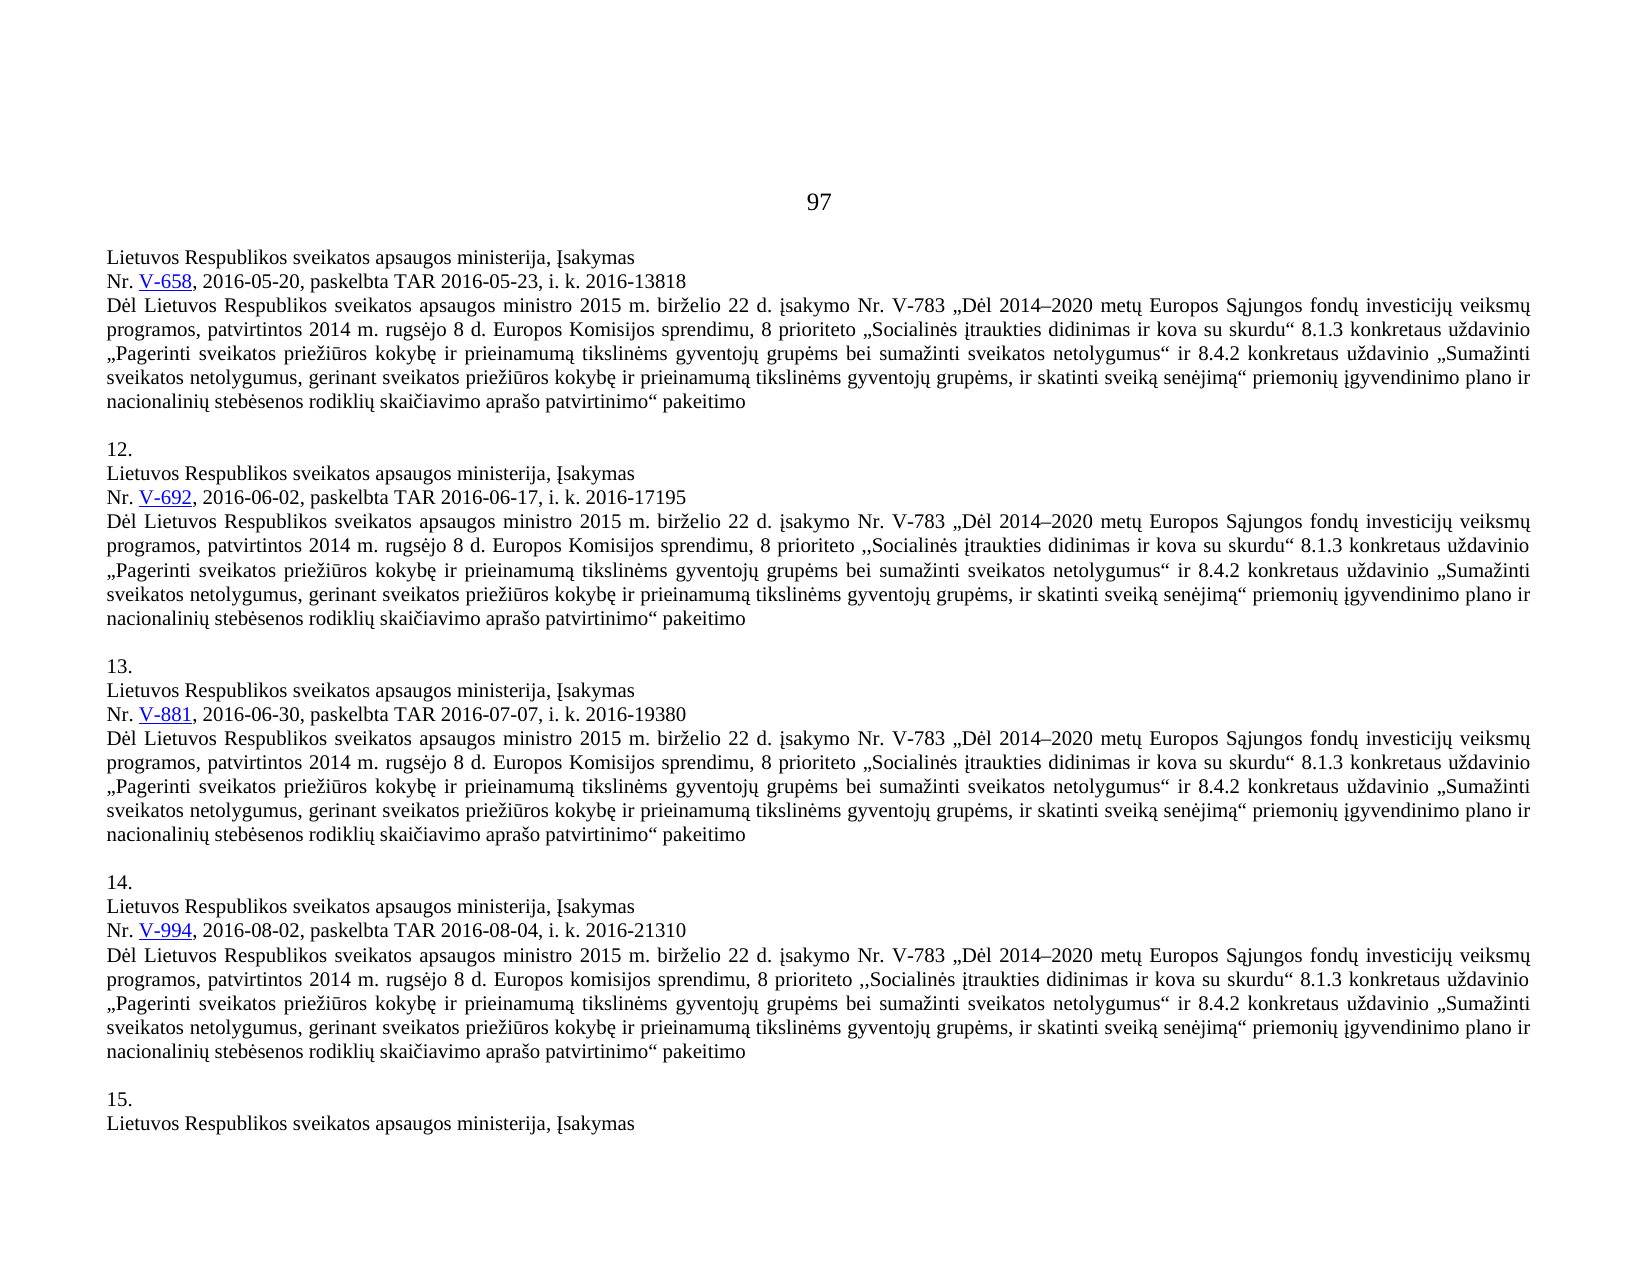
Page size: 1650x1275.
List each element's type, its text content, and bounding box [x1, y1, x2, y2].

text Lietuvos Respublikos sveikatos apsaugos ministerija, Įsakymas [106, 461, 1532, 485]
text Lietuvos Respublikos sveikatos apsaugos ministerija, Įsakymas [106, 678, 1532, 702]
text Dėl Lietuvos Respublikos sveikatos apsaugos ministro 2015 m. birželio 22 d. įsakymo Nr. V-783 „Dėl 2014–2020 metų Europos Sąjungos fondų investicijų veiksmų programos, patvirtintos 2014 m. rugsėjo 8 d. Europos Komisijos sprendimu, 8 prioriteto „Socialinės įtraukties didinimas ir kova su skurdu“ 8.1.3 konkretaus uždavinio „Pagerinti sveikatos priežiūros kokybę ir prieinamumą tikslinėms gyventojų grupėms bei sumažinti sveikatos netolygumus“ ir 8.4.2 konkretaus uždavinio „Sumažinti sveikatos netolygumus, gerinant sveikatos priežiūros kokybę ir prieinamumą tikslinėms gyventojų grupėms, ir skatinti sveiką senėjimą“ priemonių įgyvendinimo plano ir nacionalinių stebėsenos rodiklių skaičiavimo aprašo patvirtinimo“ pakeitimo [106, 726, 1532, 846]
text Nr. V-994, 2016-08-02, paskelbta TAR 2016-08-04, i. k. 2016-21310 [106, 918, 1532, 942]
text 14. [106, 870, 1532, 894]
text 13. [106, 654, 1532, 678]
text Dėl Lietuvos Respublikos sveikatos apsaugos ministro 2015 m. birželio 22 d. įsakymo Nr. V-783 „Dėl 2014–2020 metų Europos Sąjungos fondų investicijų veiksmų programos, patvirtintos 2014 m. rugsėjo 8 d. Europos Komisijos sprendimu, 8 prioriteto „Socialinės įtraukties didinimas ir kova su skurdu“ 8.1.3 konkretaus uždavinio „Pagerinti sveikatos priežiūros kokybę ir prieinamumą tikslinėms gyventojų grupėms bei sumažinti sveikatos netolygumus“ ir 8.4.2 konkretaus uždavinio „Sumažinti sveikatos netolygumus, gerinant sveikatos priežiūros kokybę ir prieinamumą tikslinėms gyventojų grupėms, ir skatinti sveiką senėjimą“ priemonių įgyvendinimo plano ir nacionalinių stebėsenos rodiklių skaičiavimo aprašo patvirtinimo“ pakeitimo [106, 293, 1532, 413]
text Nr. V-692, 2016-06-02, paskelbta TAR 2016-06-17, i. k. 2016-17195 [106, 485, 1532, 509]
text Dėl Lietuvos Respublikos sveikatos apsaugos ministro 2015 m. birželio 22 d. įsakymo Nr. V-783 „Dėl 2014–2020 metų Europos Sąjungos fondų investicijų veiksmų programos, patvirtintos 2014 m. rugsėjo 8 d. Europos komisijos sprendimu, 8 prioriteto ,,Socialinės įtraukties didinimas ir kova su skurdu“ 8.1.3 konkretaus uždavinio „Pagerinti sveikatos priežiūros kokybę ir prieinamumą tikslinėms gyventojų grupėms bei sumažinti sveikatos netolygumus“ ir 8.4.2 konkretaus uždavinio „Sumažinti sveikatos netolygumus, gerinant sveikatos priežiūros kokybę ir prieinamumą tikslinėms gyventojų grupėms, ir skatinti sveiką senėjimą“ priemonių įgyvendinimo plano ir nacionalinių stebėsenos rodiklių skaičiavimo aprašo patvirtinimo“ pakeitimo [106, 942, 1532, 1063]
text 15. [106, 1087, 1532, 1111]
text 12. [106, 437, 1532, 461]
text Dėl Lietuvos Respublikos sveikatos apsaugos ministro 2015 m. birželio 22 d. įsakymo Nr. V-783 „Dėl 2014–2020 metų Europos Sąjungos fondų investicijų veiksmų programos, patvirtintos 2014 m. rugsėjo 8 d. Europos Komisijos sprendimu, 8 prioriteto ,,Socialinės įtraukties didinimas ir kova su skurdu“ 8.1.3 konkretaus uždavinio „Pagerinti sveikatos priežiūros kokybę ir prieinamumą tikslinėms gyventojų grupėms bei sumažinti sveikatos netolygumus“ ir 8.4.2 konkretaus uždavinio „Sumažinti sveikatos netolygumus, gerinant sveikatos priežiūros kokybę ir prieinamumą tikslinėms gyventojų grupėms, ir skatinti sveiką senėjimą“ priemonių įgyvendinimo plano ir nacionalinių stebėsenos rodiklių skaičiavimo aprašo patvirtinimo“ pakeitimo [106, 509, 1532, 630]
text Nr. V-881, 2016-06-30, paskelbta TAR 2016-07-07, i. k. 2016-19380 [106, 702, 1532, 726]
text Lietuvos Respublikos sveikatos apsaugos ministerija, Įsakymas [106, 1111, 1532, 1135]
text Lietuvos Respublikos sveikatos apsaugos ministerija, Įsakymas [106, 245, 1532, 269]
text Lietuvos Respublikos sveikatos apsaugos ministerija, Įsakymas [106, 894, 1532, 918]
text Nr. V-658, 2016-05-20, paskelbta TAR 2016-05-23, i. k. 2016-13818 [106, 269, 1532, 293]
